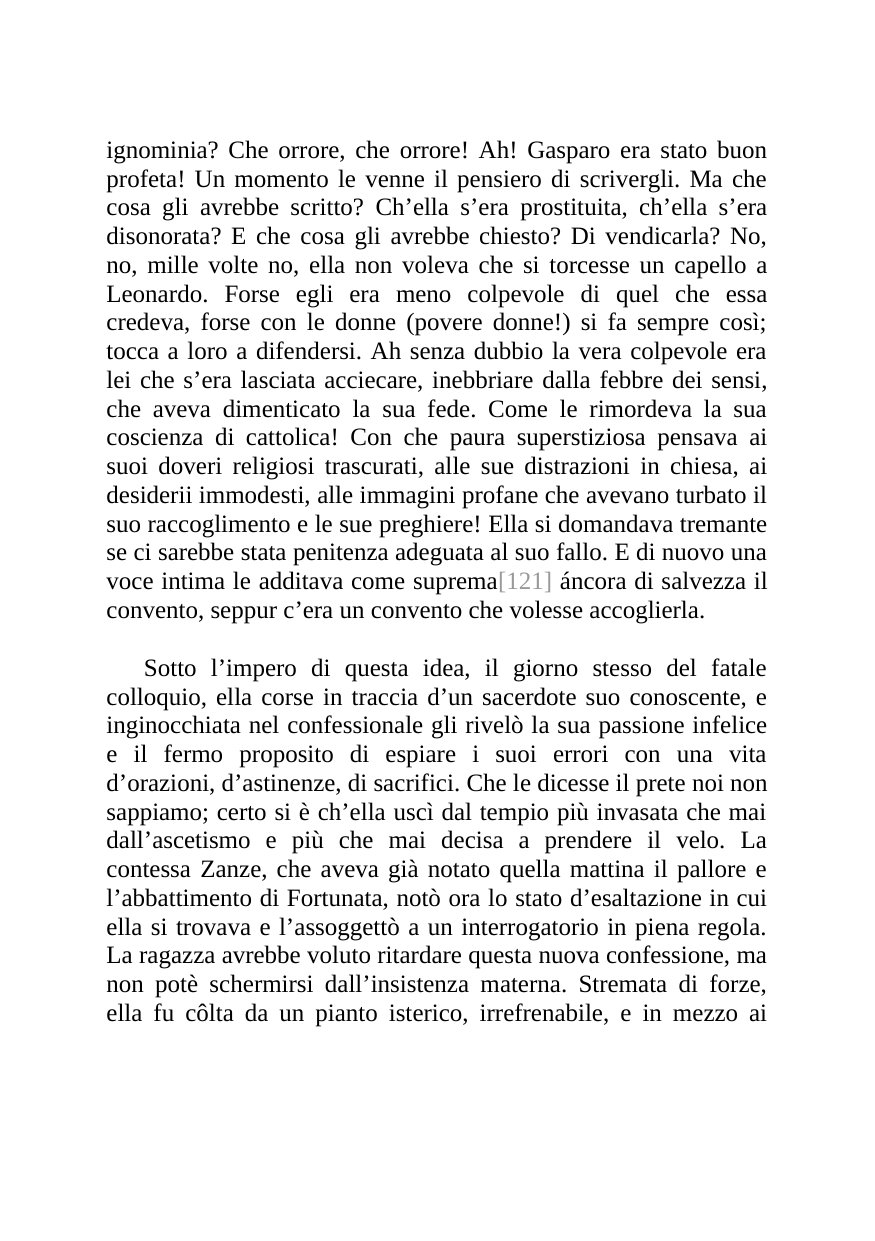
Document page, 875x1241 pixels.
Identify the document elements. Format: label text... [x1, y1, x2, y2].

text ignominia? Che orrore, che orrore! Ah! Gasparo era stato buon profeta! Un momento le venne il pensiero di scrivergli. Ma che cosa gli avrebbe scritto? Ch’ella s’era prostituita, ch’ella s’era disonorata? E che cosa gli avrebbe chiesto? Di vendicarla? No, no, mille volte no, ella non voleva che si torcesse un capello a Leonardo. Forse egli era meno colpevole di quel che essa credeva, forse con le donne (povere donne!) si fa sempre così; tocca a loro a difendersi. Ah senza dubbio la vera colpevole era lei che s’era lasciata acciecare, inebbriare dalla febbre dei sensi, che aveva dimenticato la sua fede. Come le rimordeva la sua coscienza di cattolica! Con che paura superstiziosa pensava ai suoi doveri religiosi trascurati, alle sue distrazioni in chiesa, ai desiderii immodesti, alle immagini profane che avevano turbato il suo raccoglimento e le sue preghiere! Ella si domandava tremante se ci sarebbe stata penitenza adeguata al suo fallo. E di nuovo una voce intima le additava come suprema[121] áncora di salvezza il convento, seppur c’era un convento che volesse accoglierla. [106, 135, 768, 624]
text Sotto l’impero di questa idea, il giorno stesso del fatale colloquio, ella corse in traccia d’un sacerdote suo conoscente, e inginocchiata nel confessionale gli rivelò la sua passione infelice e il fermo proposito di espiare i suoi errori con una vita d’orazioni, d’astinenze, di sacrifici. Che le dicesse il prete noi non sappiamo; certo si è ch’ella uscì dal tempio più invasata che mai dall’ascetismo e più che mai decisa a prendere il velo. La contessa Zanze, che aveva già notato quella mattina il pallore e l’abbattimento di Fortunata, notò ora lo stato d’esaltazione in cui ella si trovava e l’assoggettò a un interrogatorio in piena regola. La ragazza avrebbe voluto ritardare questa nuova confessione, ma non potè schermirsi dall’insistenza materna. Stremata di forze, ella fu côlta da un pianto isterico, irrefrenabile, e in mezzo ai [106, 653, 768, 1027]
